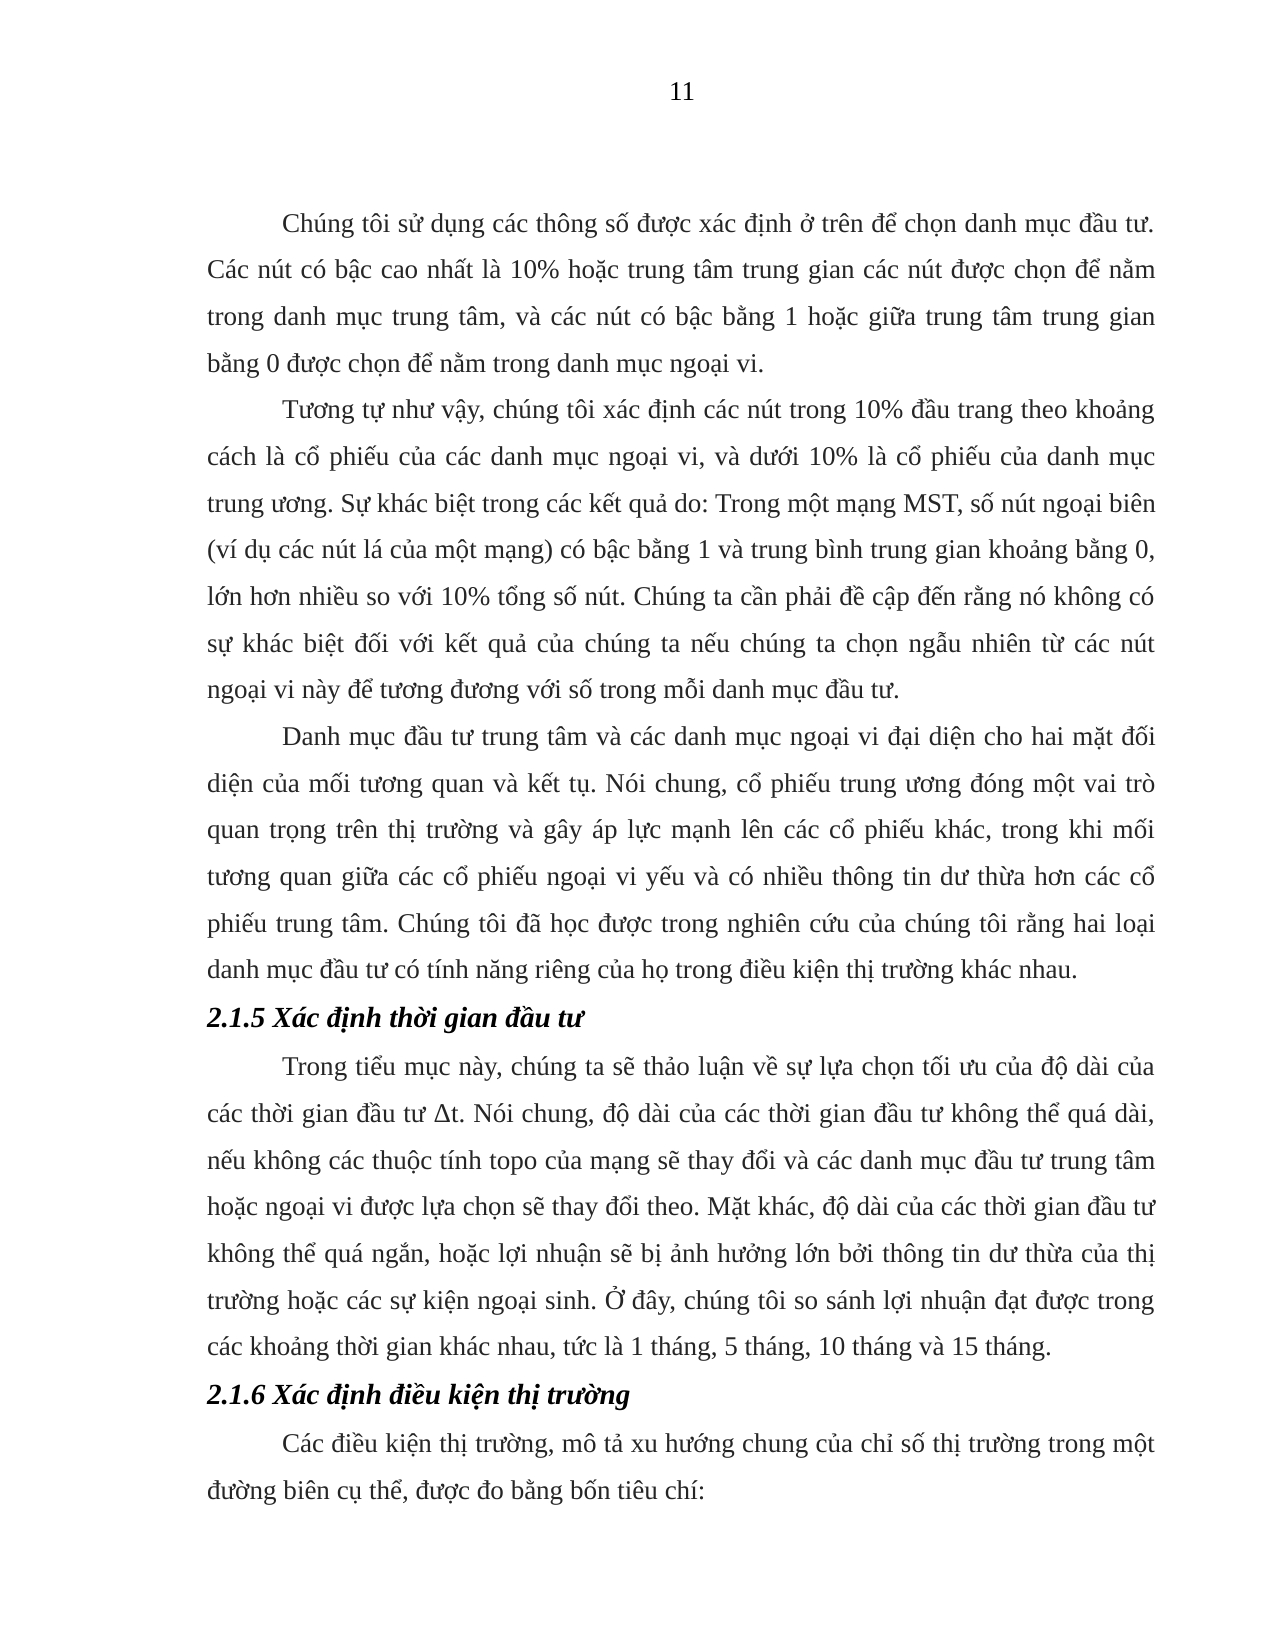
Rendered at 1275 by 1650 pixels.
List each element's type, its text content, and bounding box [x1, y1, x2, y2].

text Danh mục đầu tư trung tâm và các danh mục ngoại vi đại diện cho hai mặt đối diện của mối tương quan và kết tụ. Nói chung, cổ phiếu trung ương đóng một vai trò quan trọng trên thị trường và gây áp lực mạnh lên các cổ phiếu khác, trong khi mối tương quan giữa các cổ phiếu ngoại vi yếu và có nhiều thông tin dư thừa hơn các cổ phiếu trung tâm. Chúng tôi đã học được trong nghiên cứu của chúng tôi rằng hai loại danh mục đầu tư có tính năng riêng của họ trong điều kiện thị trường khác nhau. [207, 720, 1157, 984]
text Tương tự như vậy, chúng tôi xác định các nút trong 10% đầu trang theo khoảng cách là cổ phiếu của các danh mục ngoại vi, và dưới 10% là cổ phiếu của danh mục trung ương. Sự khác biệt trong các kết quả do: Trong một mạng MST, số nút ngoại biên (ví dụ các nút lá của một mạng) có bậc bằng 1 và trung bình trung gian khoảng bằng 0, lớn hơn nhiều so với 10% tổng số nút. Chúng ta cần phải đề cập đến rằng nó không có sự khác biệt đối với kết quả của chúng ta nếu chúng ta chọn ngẫu nhiên từ các nút ngoại vi này để tương đương với số trong mỗi danh mục đầu tư. [207, 393, 1157, 704]
text Trong tiểu mục này, chúng ta sẽ thảo luận về sự lựa chọn tối ưu của độ dài của các thời gian đầu tư Δt. Nói chung, độ dài của các thời gian đầu tư không thể quá dài, nếu không các thuộc tính topo của mạng sẽ thay đổi và các danh mục đầu tư trung tâm hoặc ngoại vi được lựa chọn sẽ thay đổi theo. Mặt khác, độ dài của các thời gian đầu tư không thể quá ngắn, hoặc lợi nhuận sẽ bị ảnh hưởng lớn bởi thông tin dư thừa của thị trường hoặc các sự kiện ngoại sinh. Ở đây, chúng tôi so sánh lợi nhuận đạt được trong các khoảng thời gian khác nhau, tức là 1 tháng, 5 tháng, 10 tháng và 15 tháng. [207, 1050, 1157, 1362]
text Các điều kiện thị trường, mô tả xu hướng chung của chỉ số thị trường trong một đường biên cụ thể, được đo bằng bốn tiêu chí: [207, 1427, 1157, 1505]
text Chúng tôi sử dụng các thông số được xác định ở trên để chọn danh mục đầu tư. Các nút có bậc cao nhất là 10% hoặc trung tâm trung gian các nút được chọn để nằm trong danh mục trung tâm, và các nút có bậc bằng 1 hoặc giữa trung tâm trung gian bằng 0 được chọn để nằm trong danh mục ngoại vi. [207, 207, 1157, 378]
subtitle 2.1.5 Xác định thời gian đầu tư [207, 1000, 1157, 1034]
subtitle 2.1.6 Xác định điều kiện thị trường [207, 1377, 1157, 1411]
